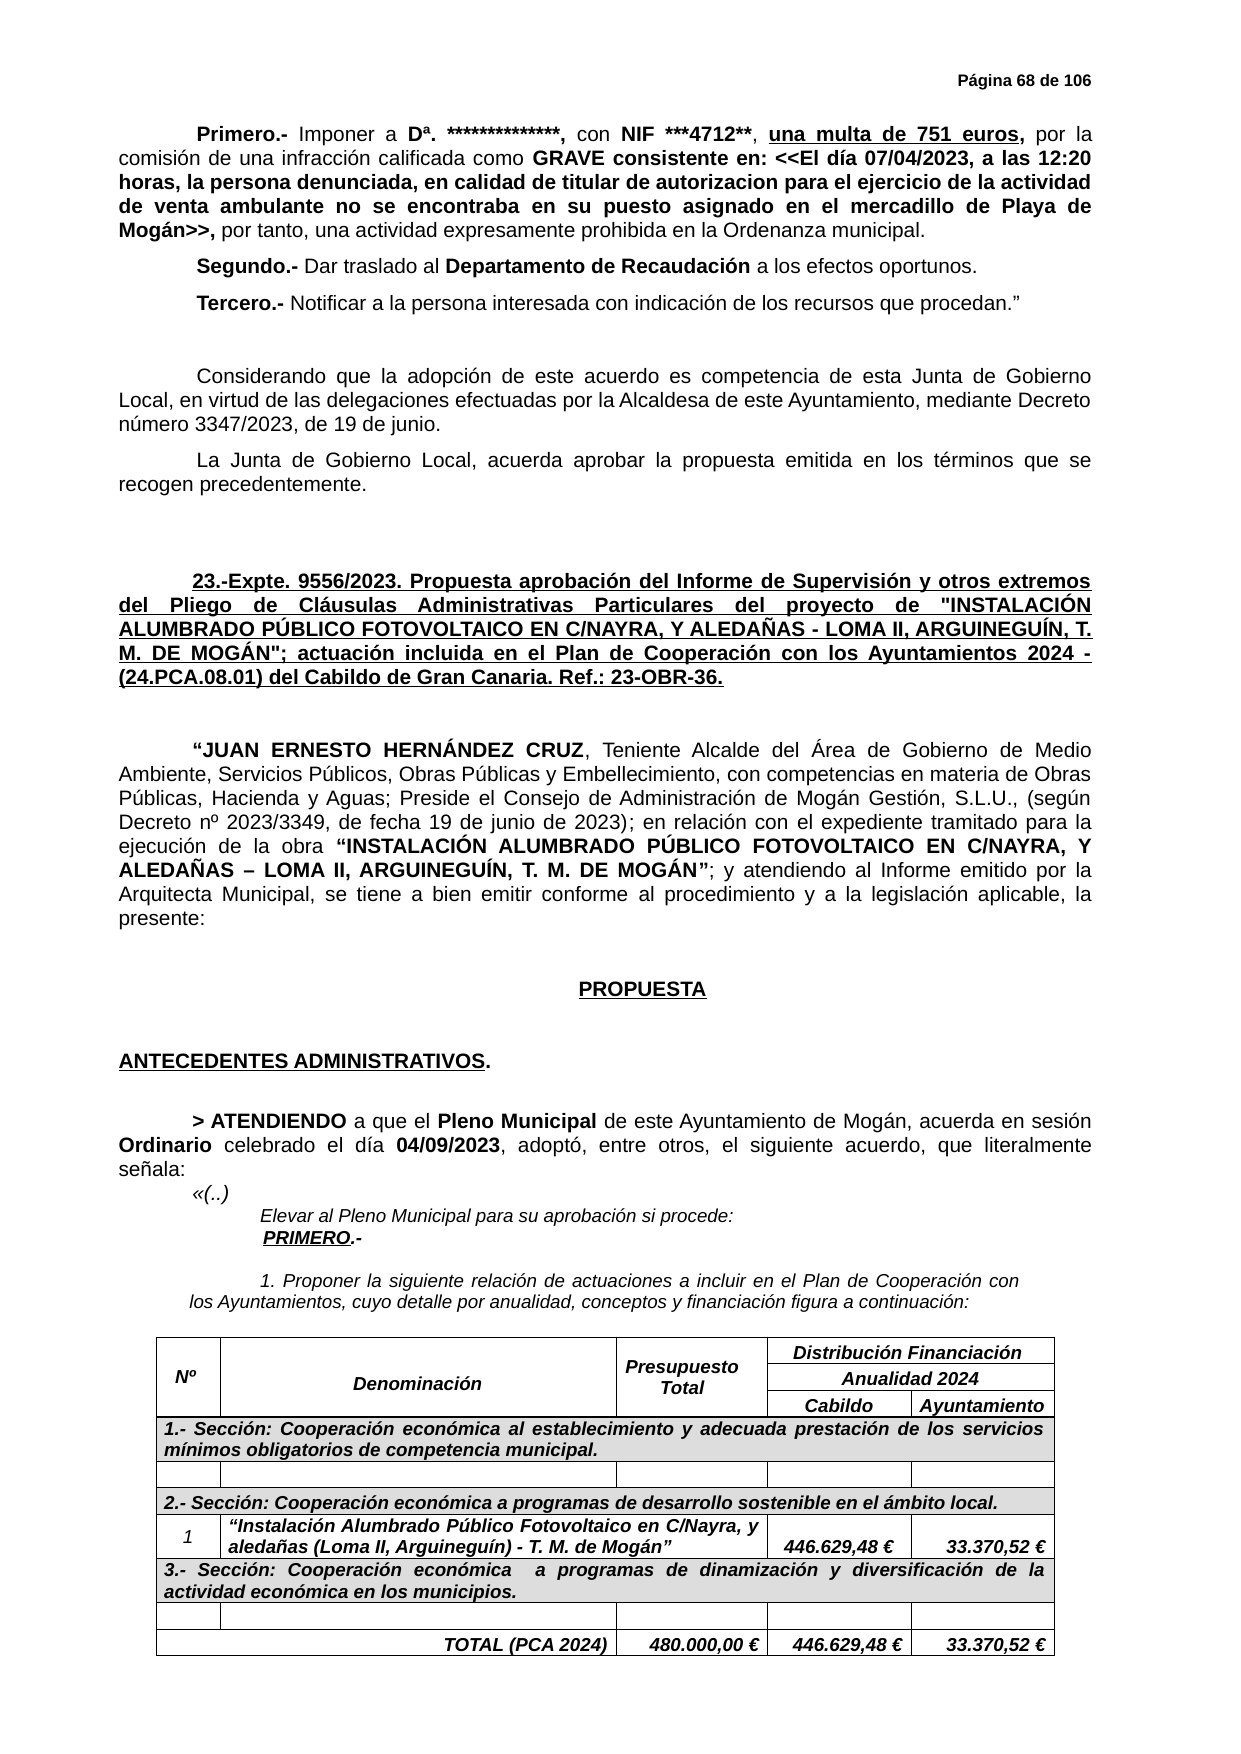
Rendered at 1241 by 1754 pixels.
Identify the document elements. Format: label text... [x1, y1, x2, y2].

table_cell [912, 1462, 1054, 1487]
table_cell 2.- Sección: Cooperación económica a programas de desarrollo sostenible en el ámbito local. [157, 1488, 1054, 1514]
table_cell [157, 1462, 220, 1487]
text «(..) [118, 1181, 1092, 1205]
table_cell 480.000,00 € [617, 1630, 767, 1655]
text PROPUESTA [118, 977, 1092, 1001]
table_header Denominación [221, 1338, 616, 1416]
text 1. Proponer la siguiente relación de actuaciones a incluir en el Plan de Cooperación con los Ayuntamientos, cuyo detalle por anualidad, conceptos y financiación figura a continuación: [189, 1269, 1022, 1313]
text “JUAN ERNESTO HERNÁNDEZ CRUZ, Teniente Alcalde del Área de Gobierno de Medio Ambiente, Servicios Públicos, Obras Públicas y Embellecimiento, con competencias en materia de Obras Públicas, Hacienda y Aguas; Preside el Consejo de Administración de Mogán Gestión, S.L.U., (según Decreto nº 2023/3349, de fecha 19 de junio de 2023); en relación con el expediente tramitado para la ejecución de la obra “INSTALACIÓN ALUMBRADO PÚBLICO FOTOVOLTAICO EN C/NAYRA, Y ALEDAÑAS – LOMA II, ARGUINEGUÍN, T. M. DE MOGÁN”; y atendiendo al Informe emitido por la Arquitecta Municipal, se tiene a bien emitir conforme al procedimiento y a la legislación aplicable, la presente: [118, 738, 1092, 929]
text Tercero.- Notificar a la persona interesada con indicación de los recursos que procedan.” [118, 291, 1092, 315]
text La Junta de Gobierno Local, acuerda aprobar la propuesta emitida en los términos que se recogen precedentemente. [118, 448, 1092, 496]
table_cell Cabildo [768, 1391, 911, 1416]
text Considerando que la adopción de este acuerdo es competencia de esta Junta de Gobierno Local, en virtud de las delegaciones efectuadas por la Alcaldesa de este Ayuntamiento, mediante Decreto número 3347/2023, de 19 de junio. [118, 364, 1092, 436]
table_cell [617, 1603, 767, 1628]
table_header Presupuesto Total [617, 1338, 767, 1416]
table_header Distribución Financiación [768, 1338, 1054, 1363]
table_cell [768, 1462, 911, 1487]
table_cell [617, 1462, 767, 1487]
text > ATENDIENDO a que el Pleno Municipal de este Ayuntamiento de Mogán, acuerda en sesión Ordinario celebrado el día 04/09/2023, adoptó, entre otros, el siguiente acuerdo, que literalmente señala: [118, 1109, 1092, 1181]
table_cell 1.- Sección: Cooperación económica al establecimiento y adecuada prestación de los servicios mínimos obligatorios de competencia municipal. [157, 1418, 1054, 1461]
table_cell 446.629,48 € [768, 1515, 911, 1558]
table_cell 33.370,52 € [912, 1630, 1054, 1655]
table_header Nº [157, 1338, 220, 1416]
text ALUMBRADO PÚBLICO FOTOVOLTAICO EN C/NAYRA, Y ALEDAÑAS - LOMA II, ARGUINEGUÍN, T. [118, 615, 1092, 638]
table_cell Ayuntamiento [912, 1391, 1054, 1416]
text PRIMERO.- [189, 1226, 1022, 1248]
text ANTECEDENTES ADMINISTRATIVOS. [118, 1049, 1092, 1073]
table_cell [221, 1603, 616, 1628]
text - (24.PCA.08.01) del Cabildo de Gran Canaria. Ref.: 23-OBR-36. [118, 663, 1092, 689]
table_cell TOTAL (PCA 2024) [157, 1630, 616, 1655]
table_cell [912, 1603, 1054, 1628]
table_cell “Instalación Alumbrado Público Fotovoltaico en C/Nayra, y aledañas (Loma II, Arguineguín) - T. M. de Mogán” [221, 1515, 767, 1558]
table_cell Anualidad 2024 [768, 1364, 1054, 1390]
text Segundo.- Dar traslado al Departamento de Recaudación a los efectos oportunos. [118, 254, 1092, 278]
table_cell 446.629,48 € [768, 1630, 911, 1655]
text 23.-Expte. 9556/2023. Propuesta aprobación del Informe de Supervisión y otros extremos del Pliego de Cláusulas Administrativas Particulares del proyecto de "INSTALACIÓN [118, 545, 1092, 614]
table_cell [221, 1462, 616, 1487]
text Primero.- Imponer a Dª. **************, con NIF ***4712**, una multa de 751 euros, por la comisión de una infracción calificada como GRAVE consistente en: <<El día 07/04/2023, a las 12:20 horas, la persona denunciada, en calidad de titular de autorizacion para el ejercicio de la actividad de venta ambulante no se encontraba en su puesto asignado en el mercadillo de Playa de Mogán>>, por tanto, una actividad expresamente prohibida en la Ordenanza municipal. [118, 122, 1092, 242]
table_cell 3.- Sección: Cooperación económica a programas de dinamización y diversificación de la actividad económica en los municipios. [157, 1559, 1054, 1602]
text M. DE MOGÁN"; actuación incluida en el Plan de Cooperación con los Ayuntamientos 2024 [118, 639, 1092, 662]
table_cell [157, 1603, 220, 1628]
table_cell [768, 1603, 911, 1628]
table_cell 1 [157, 1515, 220, 1558]
table_cell 33.370,52 € [912, 1515, 1054, 1558]
text Elevar al Pleno Municipal para su aprobación si procede: [189, 1205, 1022, 1226]
